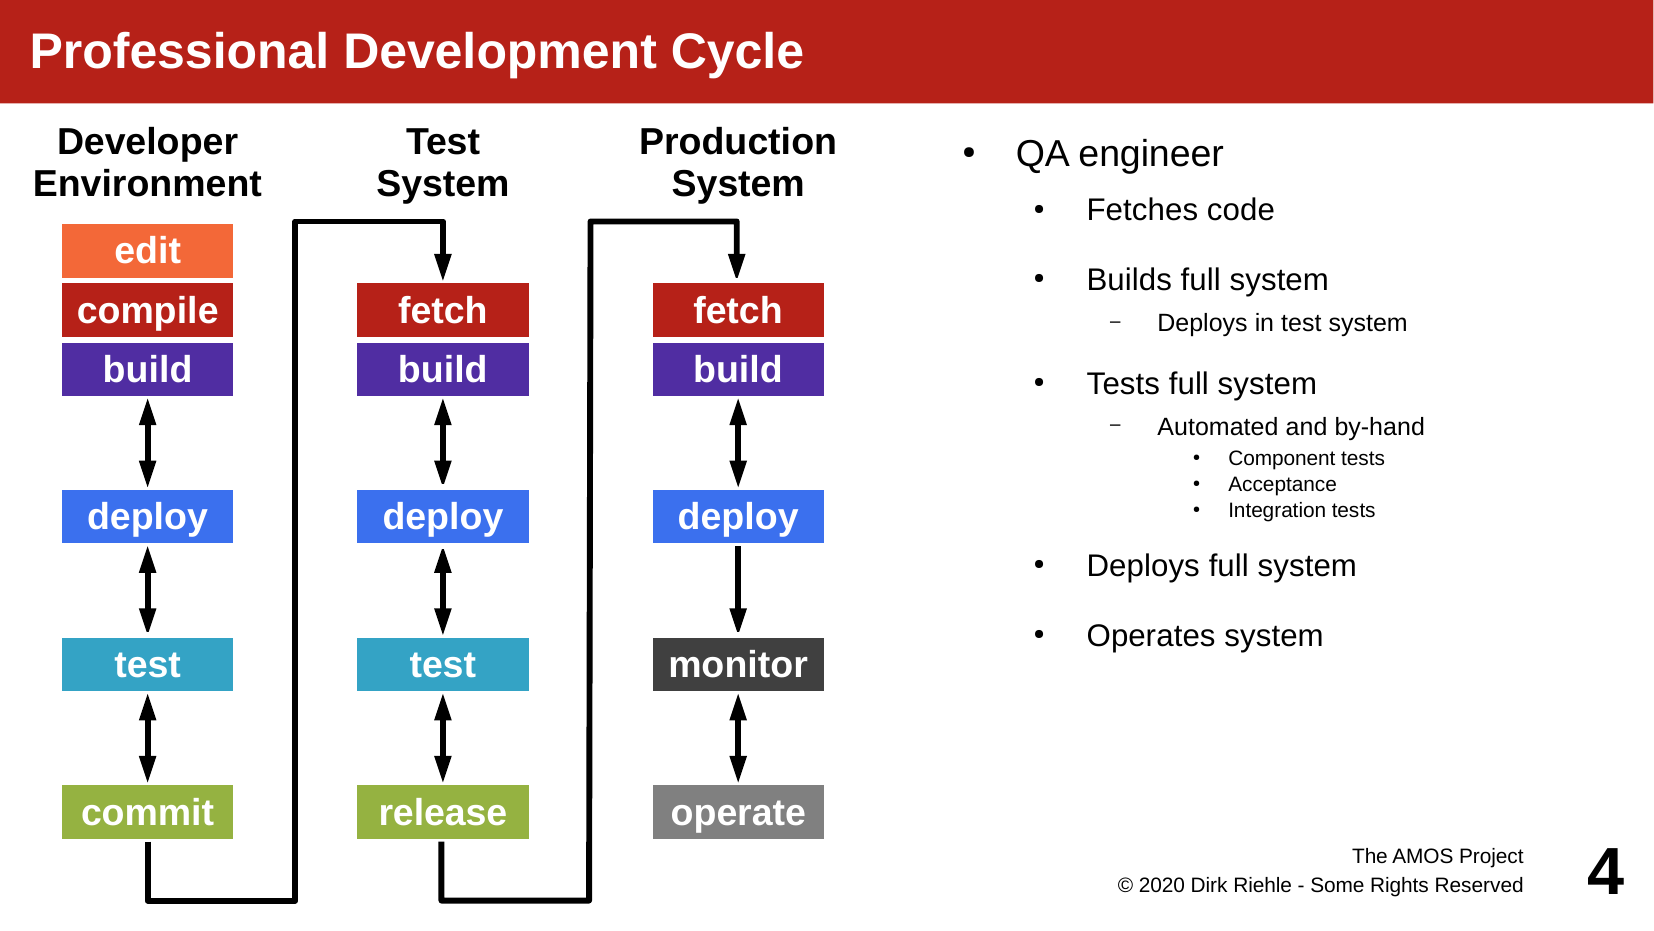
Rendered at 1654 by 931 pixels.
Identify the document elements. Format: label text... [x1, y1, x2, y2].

text_box Test System [324, 103, 562, 222]
text_box release [354, 782, 532, 842]
text_box commit [59, 782, 237, 842]
text_box Production System [620, 103, 857, 222]
text_box build [59, 339, 237, 399]
text_box compile [59, 280, 237, 339]
text_box deploy [649, 487, 827, 547]
text_box test [59, 634, 237, 694]
text_box edit [59, 222, 237, 280]
text_box test [354, 634, 532, 694]
list QA engineer Fetches code Builds full system Deploys in test system Tests full system Automated and by-hand Component tests Acceptance Integration tests Deploys full system Operates system [944, 132, 1625, 798]
text_box fetch [649, 280, 827, 340]
text_box Developer Environment [29, 103, 266, 222]
text_box build [649, 340, 827, 399]
title Professional Development Cycle [0, 0, 1654, 104]
text_box deploy [59, 487, 237, 547]
text_box monitor [649, 634, 827, 694]
text_box build [354, 340, 532, 399]
text_box deploy [354, 487, 532, 547]
text_box operate [649, 782, 827, 842]
text_box fetch [354, 280, 532, 340]
